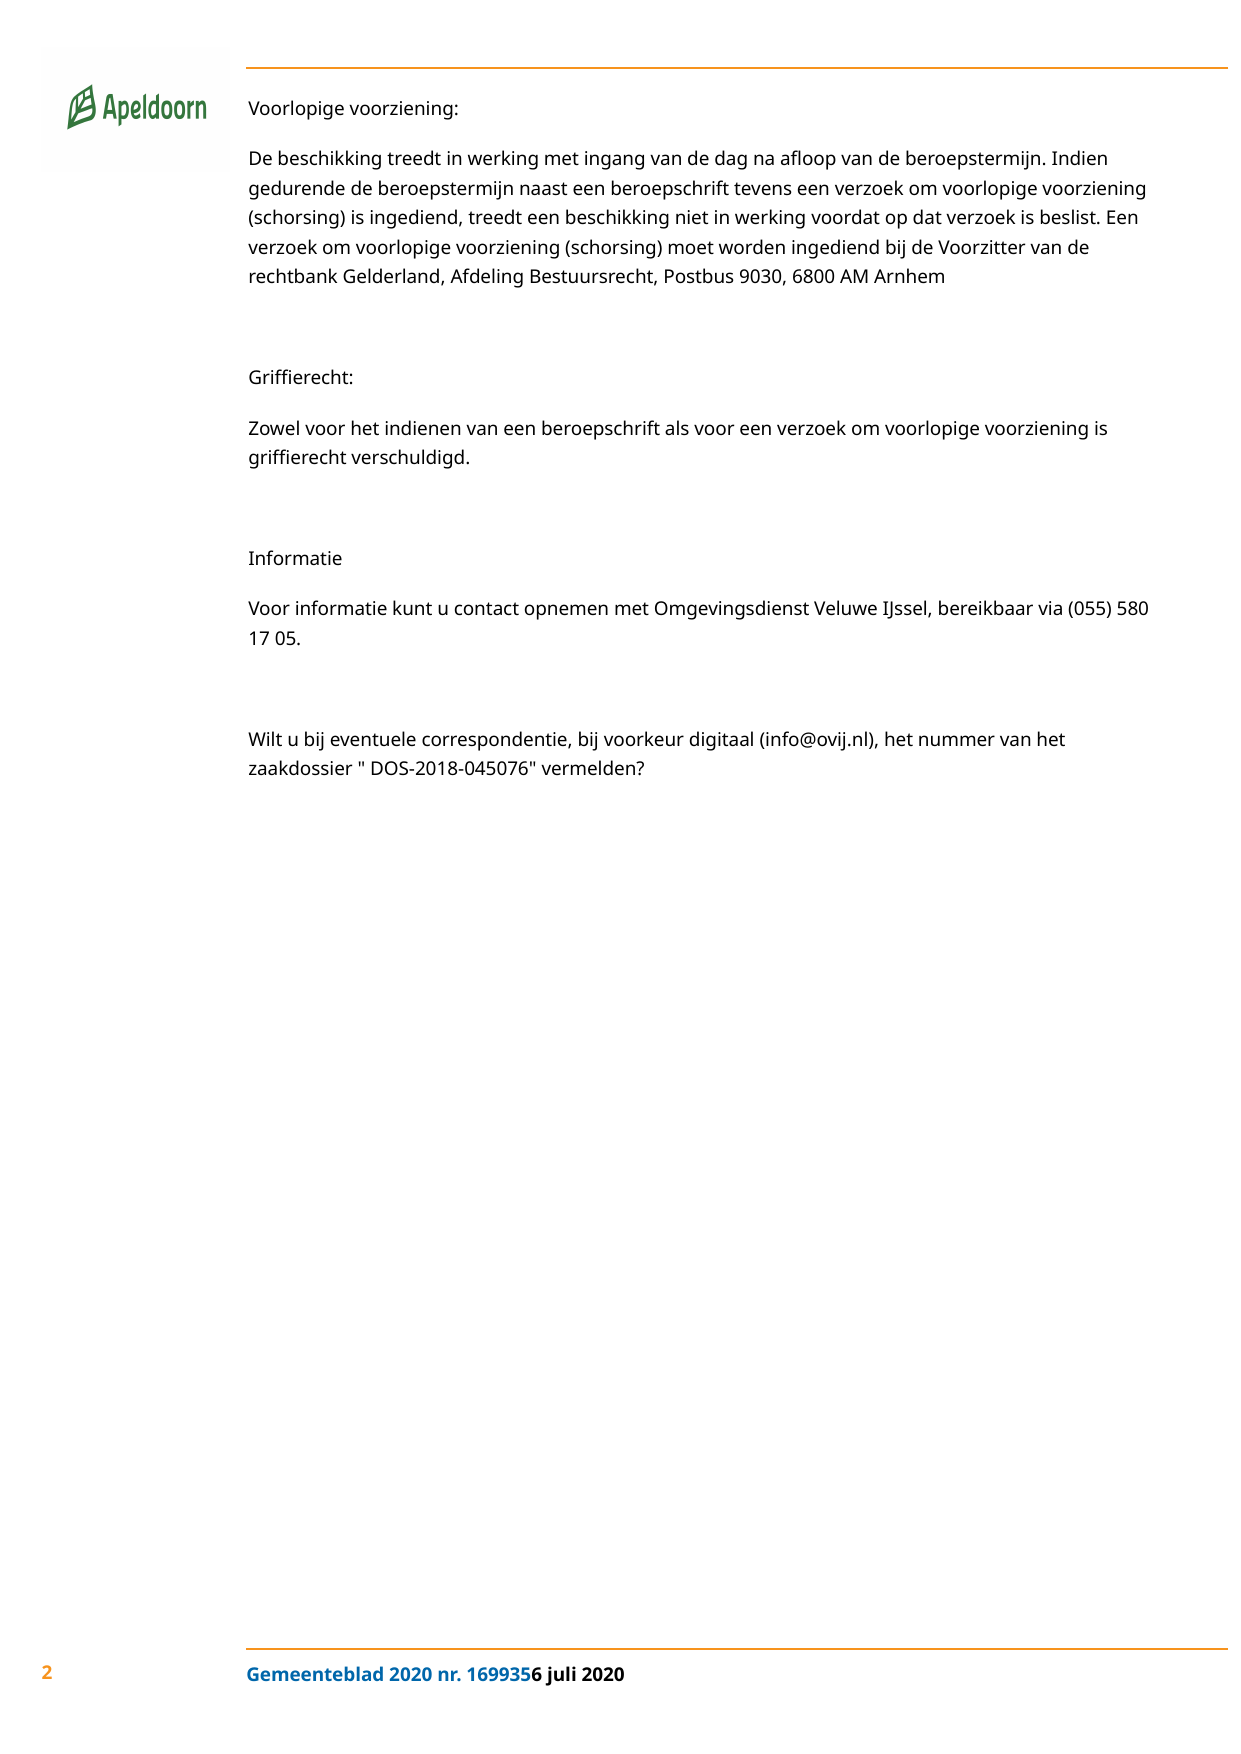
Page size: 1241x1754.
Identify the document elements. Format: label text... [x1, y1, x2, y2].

text Wilt u bij eventuele correspondentie, bij voorkeur digitaal (info@ovij.nl), het nummer van het zaakdossier " DOS-2018-045076" vermelden? [248, 726, 1152, 781]
text Griffierecht: [248, 364, 1152, 390]
text Informatie [248, 545, 1152, 571]
text De beschikking treedt in werking met ingang van de dag na afloop van de beroepstermijn. Indien gedurende de beroepstermijn naast een beroepschrift tevens een verzoek om voorlopige voorziening (schorsing) is ingediend, treedt een beschikking niet in werking voordat op dat verzoek is beslist. Een verzoek om voorlopige voorziening (schorsing) moet worden ingediend bij de Voorzitter van de rechtbank Gelderland, Afdeling Bestuursrecht, Postbus 9030, 6800 AM Arnhem [248, 145, 1152, 289]
text Voorlopige voorziening: [248, 95, 1152, 121]
text Voor informatie kunt u contact opnemen met Omgevingsdienst Veluwe IJssel, bereikbaar via (055) 580 17 05. [248, 596, 1152, 651]
picture [41, 47, 231, 172]
text Zowel voor het indienen van een beroepschrift als voor een verzoek om voorlopige voorziening is griffierecht verschuldigd. [248, 415, 1152, 470]
